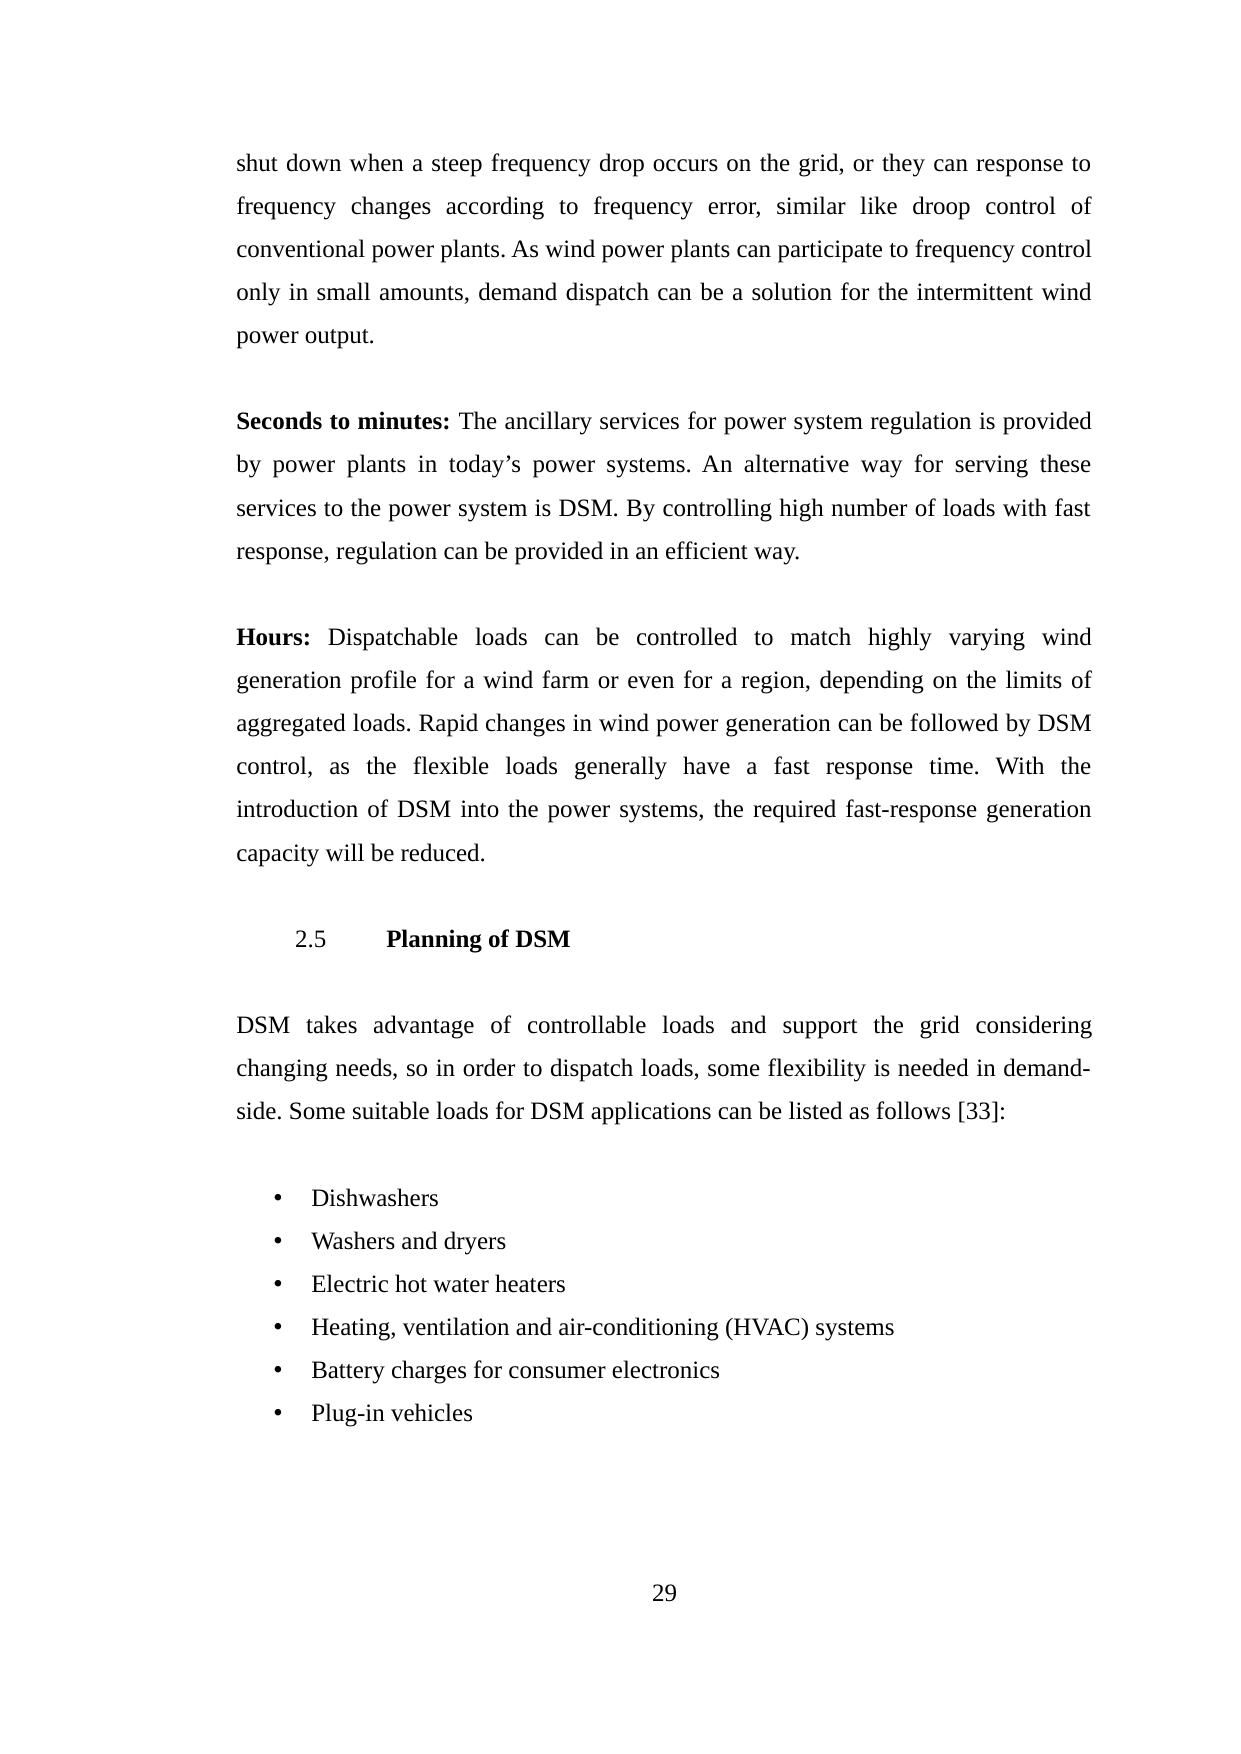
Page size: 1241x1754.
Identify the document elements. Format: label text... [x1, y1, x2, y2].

list Electric hot water heaters [273, 1269, 1093, 1298]
list Battery charges for consumer electronics [273, 1355, 1093, 1384]
text Hours: Dispatchable loads can be controlled to match highly varying wind generation profile for a wind farm or even for a region, depending on the limits of aggregated loads. Rapid changes in wind power generation can be followed by DSM control, as the flexible loads generally have a fast response time. With the introduction of DSM into the power systems, the required fast-response generation capacity will be reduced. [236, 622, 1093, 866]
text DSM takes advantage of controllable loads and support the grid considering changing needs, so in order to dispatch loads, some flexibility is needed in demand-side. Some suitable loads for DSM applications can be listed as follows [33]: [236, 1010, 1093, 1125]
list Planning of DSM [295, 924, 1093, 953]
list Heating, ventilation and air-conditioning (HVAC) systems [273, 1312, 1093, 1341]
list Dishwashers [273, 1183, 1093, 1211]
list Plug-in vehicles [273, 1398, 1093, 1427]
text Seconds to minutes: The ancillary services for power system regulation is provided by power plants in today’s power systems. An alternative way for serving these services to the power system is DSM. By controlling high number of loads with fast response, regulation can be provided in an efficient way. [236, 406, 1093, 564]
list Washers and dryers [273, 1226, 1093, 1254]
text shut down when a steep frequency drop occurs on the grid, or they can response to frequency changes according to frequency error, similar like droop control of conventional power plants. As wind power plants can participate to frequency control only in small amounts, demand dispatch can be a solution for the intermittent wind power output. [236, 148, 1093, 349]
